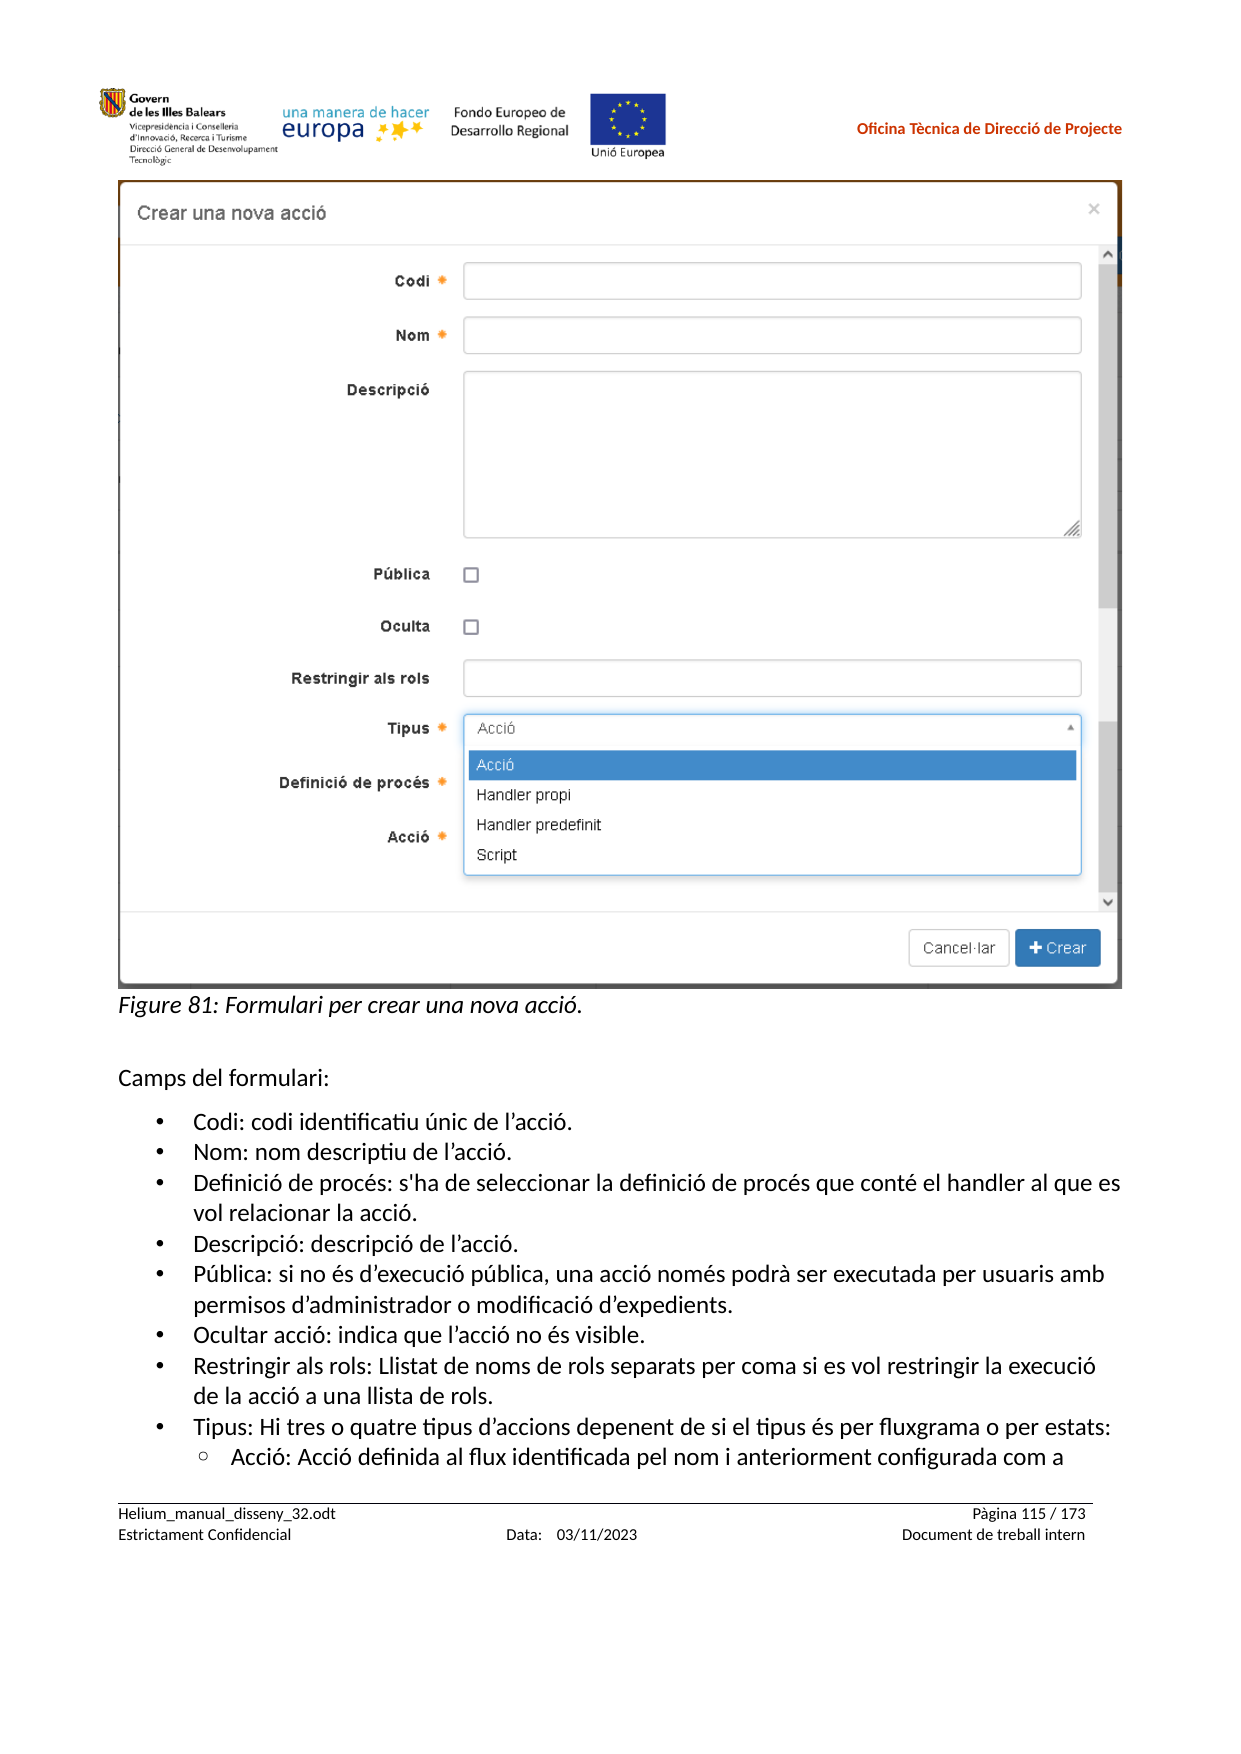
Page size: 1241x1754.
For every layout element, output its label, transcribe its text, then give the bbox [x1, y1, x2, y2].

text Camps del formulari: [118, 1063, 1122, 1093]
list Pública: si no és d’execució pública, una acció només podrà ser executada per usuaris amb permisos d’administrador o modificació d’expedients. [156, 1258, 1122, 1319]
list Definició de procés: s'ha de seleccionar la definició de procés que conté el handler al que es vol relacionar la acció. [156, 1167, 1122, 1228]
list Ocultar acció: indica que l’acció no és visible. [156, 1319, 1122, 1350]
picture [118, 180, 1123, 989]
list Restringir als rols: Llistat de noms de rols separats per coma si es vol restringir la execució de la acció a una llista de rols. [156, 1350, 1122, 1411]
text Figure 81: Formulari per crear una nova acció. [118, 989, 1122, 1019]
list Nom: nom descriptiu de l’acció. [156, 1136, 1122, 1167]
list Tipus: Hi tres o quatre tipus d’accions depenent de si el tipus és per fluxgrama o per estats: [156, 1411, 1122, 1441]
list Acció: Acció definida al flux identificada pel nom i anteriorment configurada com a [193, 1441, 1122, 1472]
list Codi: codi identificatiu únic de l’acció. [156, 1106, 1122, 1136]
list Descripció: descripció de l’acció. [156, 1228, 1122, 1258]
picture [99, 87, 668, 166]
